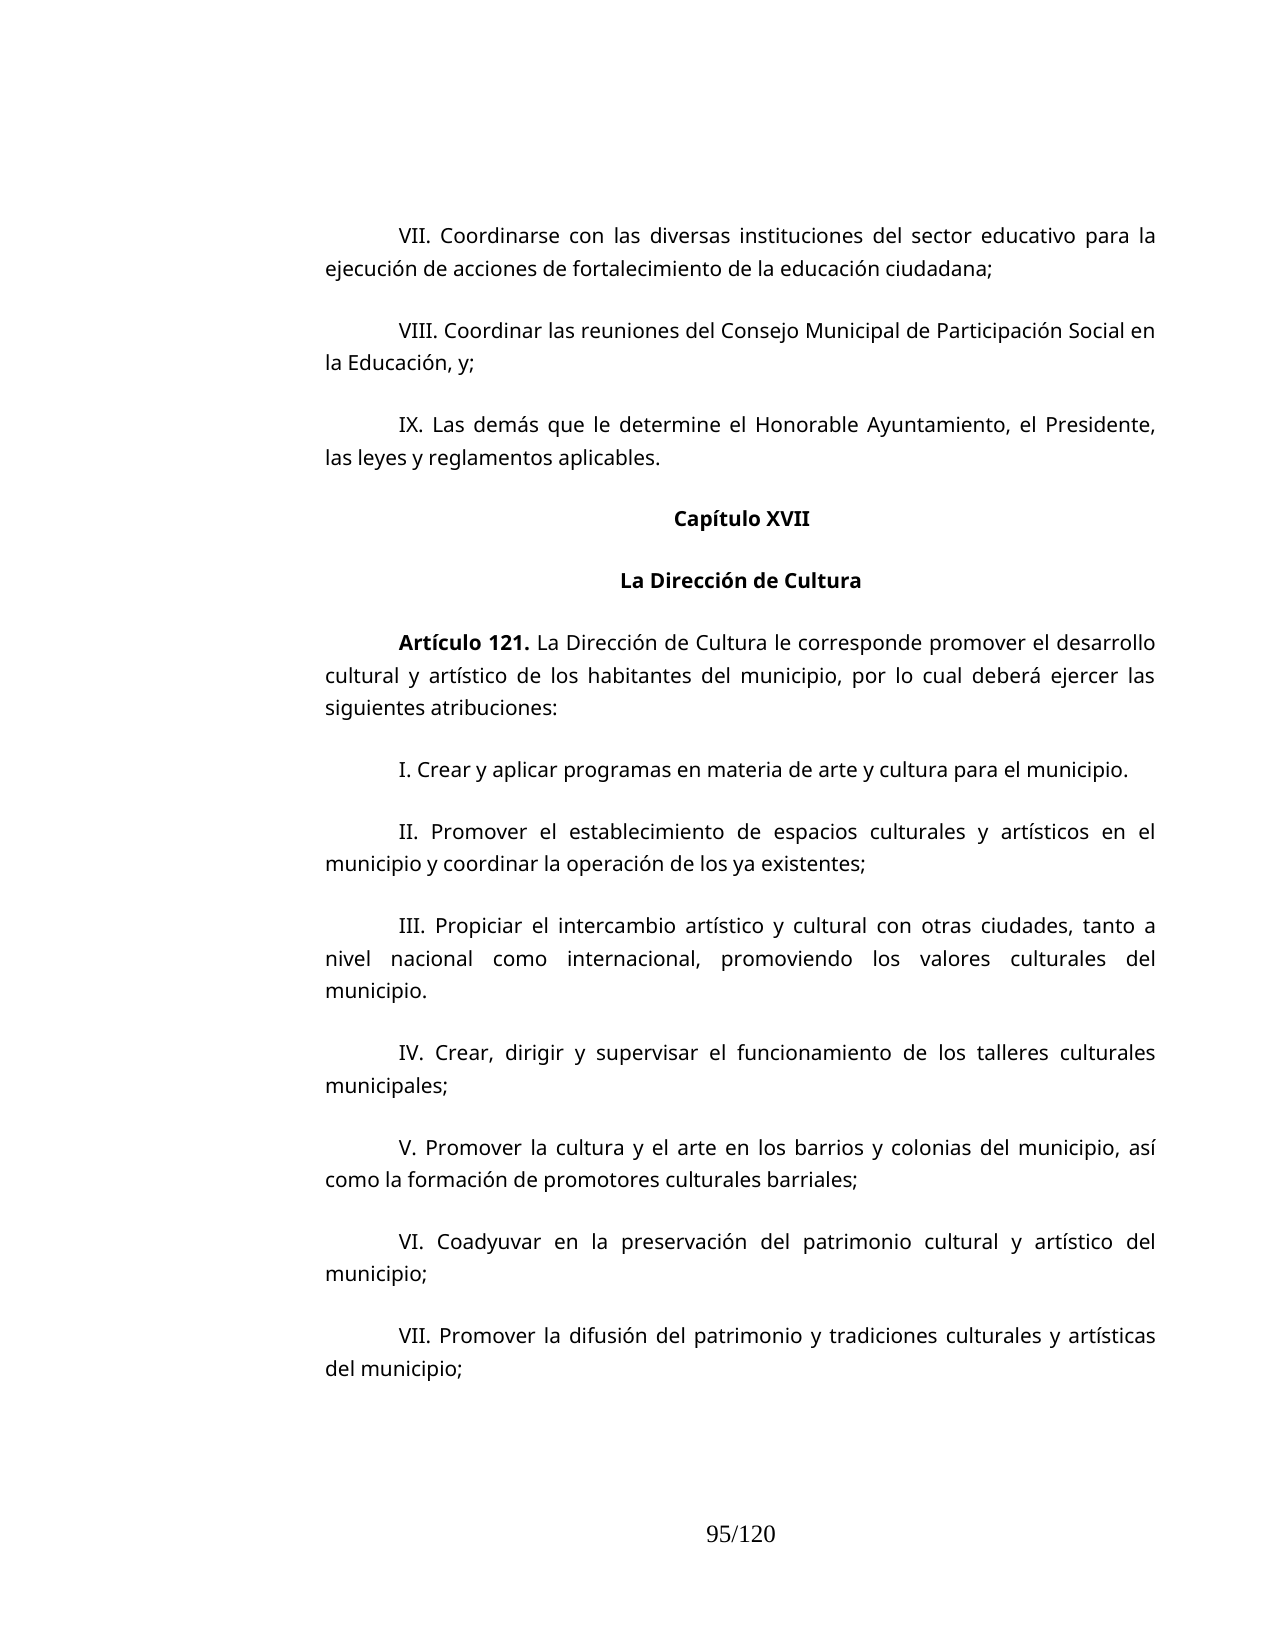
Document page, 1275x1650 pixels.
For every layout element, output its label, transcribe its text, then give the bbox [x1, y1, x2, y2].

text La Dirección de Cultura [400, 566, 1082, 595]
text II. Promover el establecimiento de espacios culturales y artísticos en el municipio y coordinar la operación de los ya existentes; [325, 817, 1157, 878]
text VIII. Coordinar las reuniones del Consejo Municipal de Participación Social en la Educación, y; [325, 316, 1157, 377]
text VII. Coordinarse con las diversas instituciones del sector educativo para la ejecución de acciones de fortalecimiento de la educación ciudadana; [325, 221, 1157, 282]
text Capítulo XVII [400, 504, 1083, 533]
text V. Promover la cultura y el arte en los barrios y colonias del municipio, así como la formación de promotores culturales barriales; [325, 1133, 1157, 1194]
text IX. Las demás que le determine el Honorable Ayuntamiento, el Presidente, las leyes y reglamentos aplicables. [325, 410, 1157, 471]
text I. Crear y aplicar programas en materia de arte y cultura para el municipio. [325, 755, 1157, 783]
text Artículo 121. La Dirección de Cultura le corresponde promover el desarrollo cultural y artístico de los habitantes del municipio, por lo cual deberá ejercer las siguientes atribuciones: [325, 628, 1157, 722]
text VII. Promover la difusión del patrimonio y tradiciones culturales y artísticas del municipio; [325, 1321, 1157, 1382]
text III. Propiciar el intercambio artístico y cultural con otras ciudades, tanto a nivel nacional como internacional, promoviendo los valores culturales del municipio. [325, 911, 1157, 1005]
text VI. Coadyuvar en la preservación del patrimonio cultural y artístico del municipio; [325, 1227, 1157, 1288]
text IV. Crear, dirigir y supervisar el funcionamiento de los talleres culturales municipales; [325, 1038, 1157, 1099]
